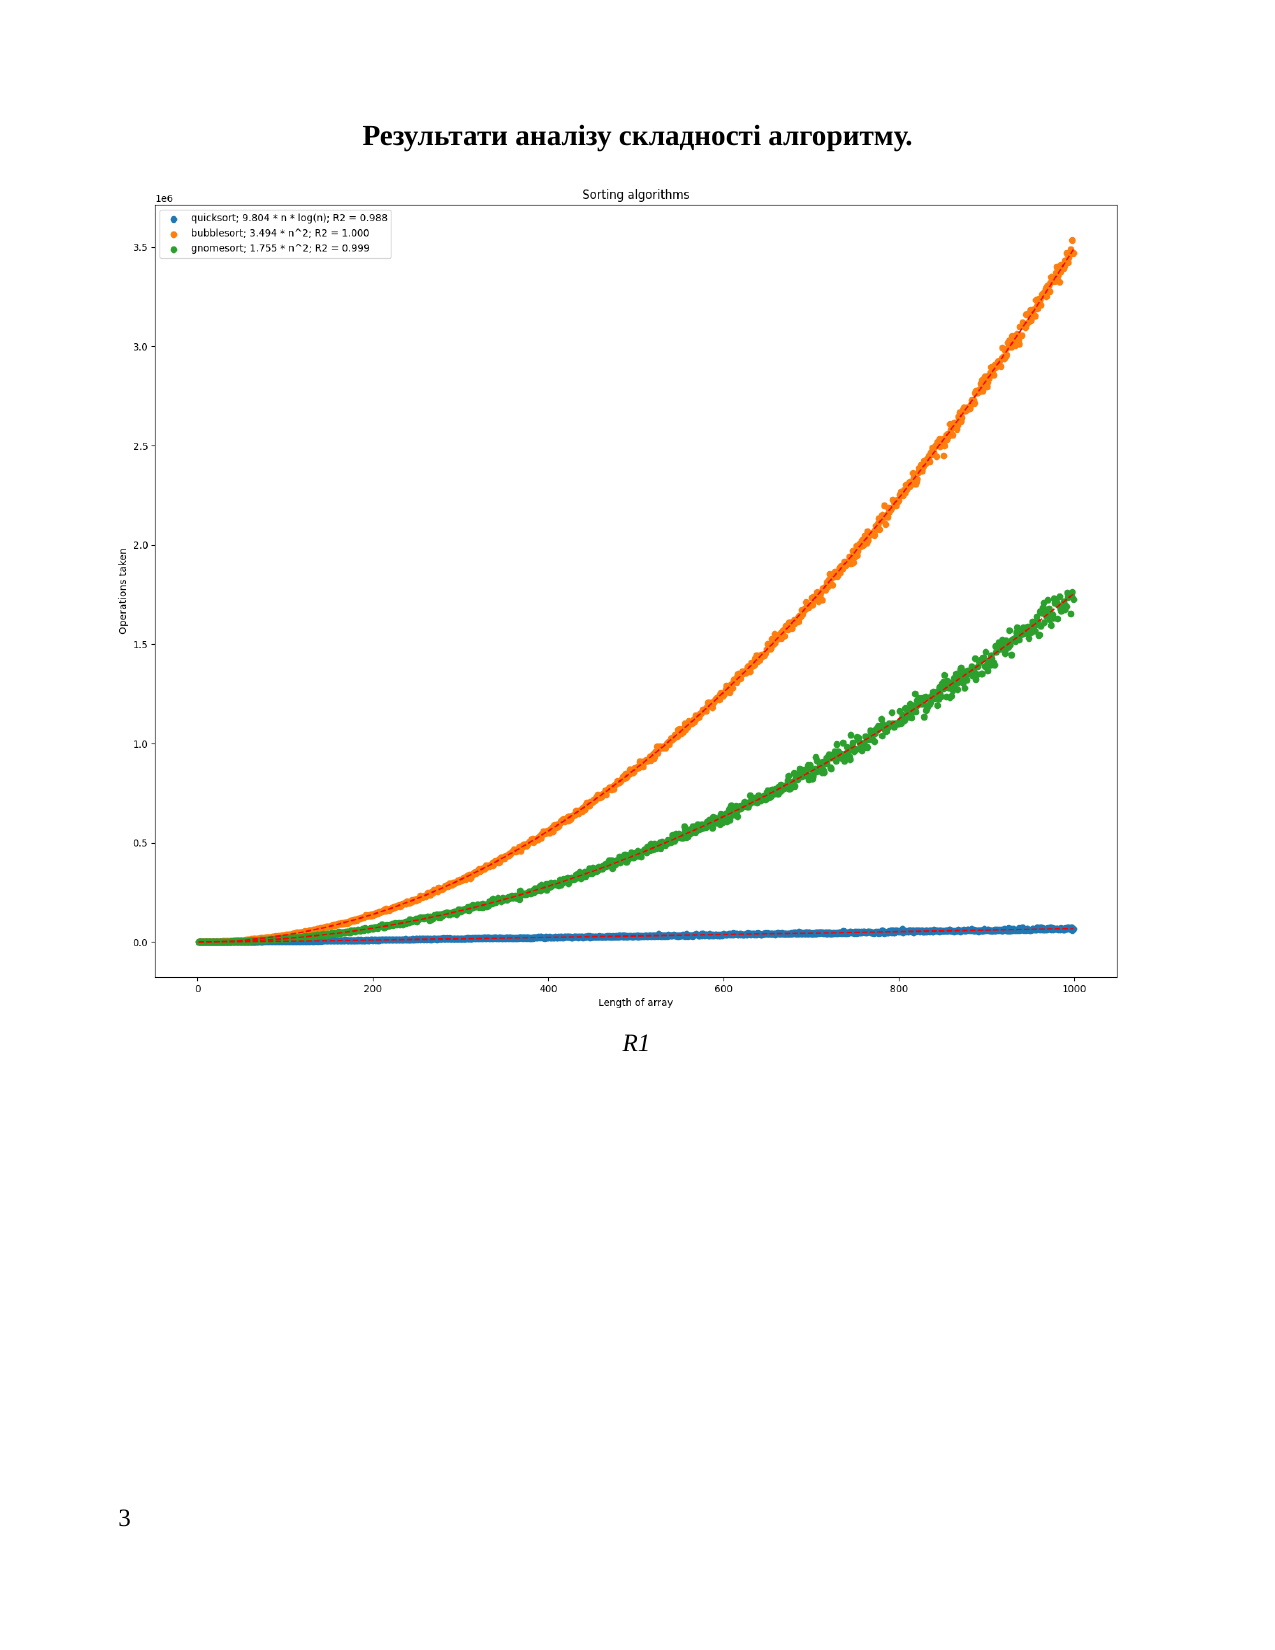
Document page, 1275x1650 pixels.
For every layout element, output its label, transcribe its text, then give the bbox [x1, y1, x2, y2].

text Результати аналізу складності алгоритму. [118, 118, 1157, 152]
text R1 [118, 1028, 1157, 1057]
picture [118, 164, 1157, 1028]
